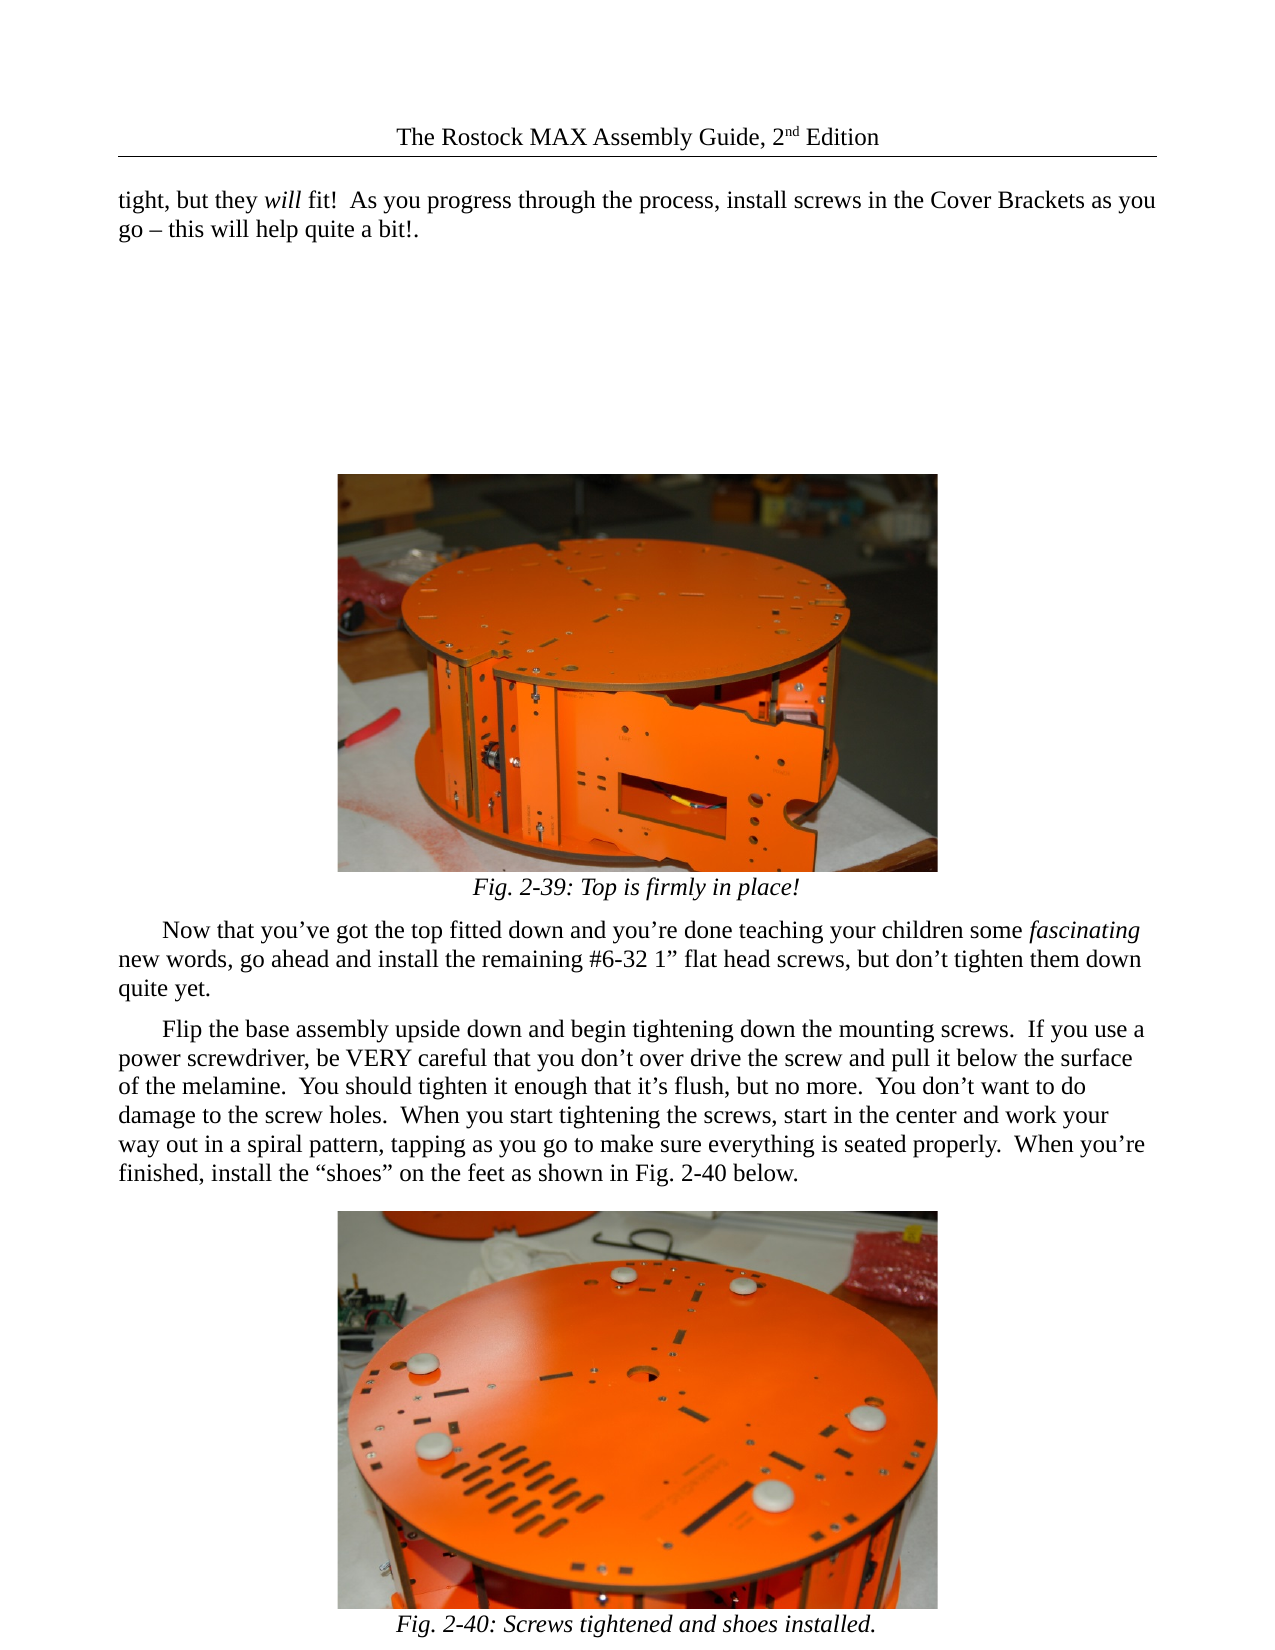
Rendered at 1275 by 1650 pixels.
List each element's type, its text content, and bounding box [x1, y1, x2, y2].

picture [337, 474, 938, 872]
text Fig. 2-40: Screws tightened and shoes installed. [337, 1609, 937, 1638]
picture [337, 1211, 938, 1609]
text Flip the base assembly upside down and begin tightening down the mounting screws. If you use a power screwdriver, be VERY careful that you don’t over drive the screw and pull it below the surface of the melamine. You should tighten it enough that it’s flush, but no more. You don’t want to do damage to the screw holes. When you start tightening the screws, start in the center and work your way out in a spiral pattern, tapping as you go to make sure everything is seated properly. When you’re finished, install the “shoes” on the feet as shown in Fig. 2-40 below. [118, 1014, 1157, 1186]
text Fig. 2-39: Top is firmly in place! [337, 872, 937, 900]
text tight, but they will fit! As you progress through the process, install screws in the Cover Brackets as you go – this will help quite a bit!. [118, 185, 1157, 243]
text Now that you’ve got the top fitted down and you’re done teaching your children some fascinating new words, go ahead and install the remaining #6-32 1” flat head screws, but don’t tighten them down quite yet. [118, 915, 1157, 1001]
